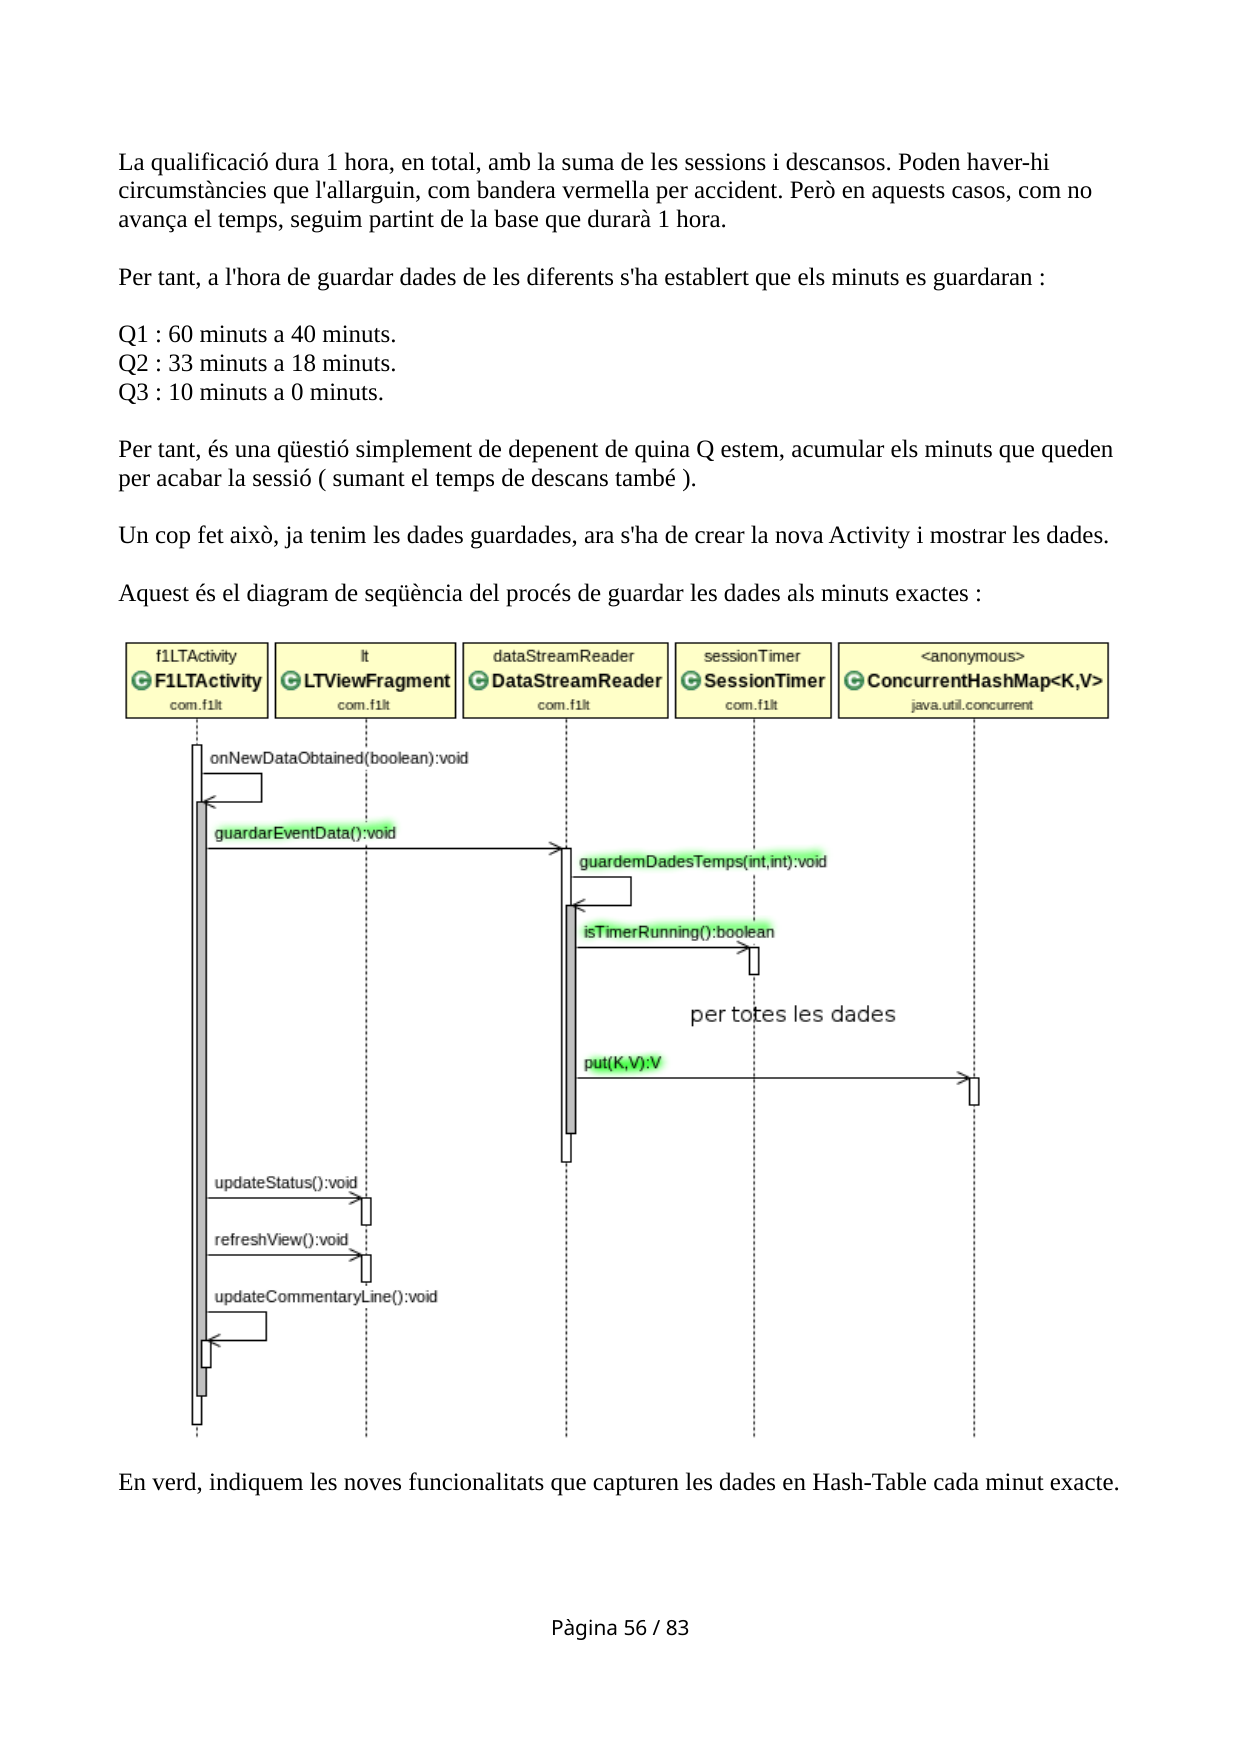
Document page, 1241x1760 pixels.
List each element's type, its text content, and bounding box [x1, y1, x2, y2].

picture [118, 635, 1123, 1439]
text Per tant, és una qüestió simplement de depenent de quina Q estem, acumular els minuts que queden per acabar la sessió ( sumant el temps de descans també ). [118, 434, 1122, 492]
text En verd, indiquem les noves funcionalitats que capturen les dades en Hash-Table cada minut exacte. [118, 1467, 1122, 1496]
text Aquest és el diagram de seqüència del procés de guardar les dades als minuts exactes : [118, 578, 1122, 607]
text Q2 : 33 minuts a 18 minuts. [118, 348, 1122, 377]
text Q3 : 10 minuts a 0 minuts. [118, 377, 1122, 406]
text La qualificació dura 1 hora, en total, amb la suma de les sessions i descansos. Poden haver-hi circumstàncies que l'allarguin, com bandera vermella per accident. Però en aquests casos, com no avança el temps, seguim partint de la base que durarà 1 hora. [118, 147, 1122, 233]
text Q1 : 60 minuts a 40 minuts. [118, 319, 1122, 348]
text Per tant, a l'hora de guardar dades de les diferents s'ha establert que els minuts es guardaran : [118, 262, 1122, 291]
text Un cop fet això, ja tenim les dades guardades, ara s'ha de crear la nova Activity i mostrar les dades. [118, 521, 1122, 549]
